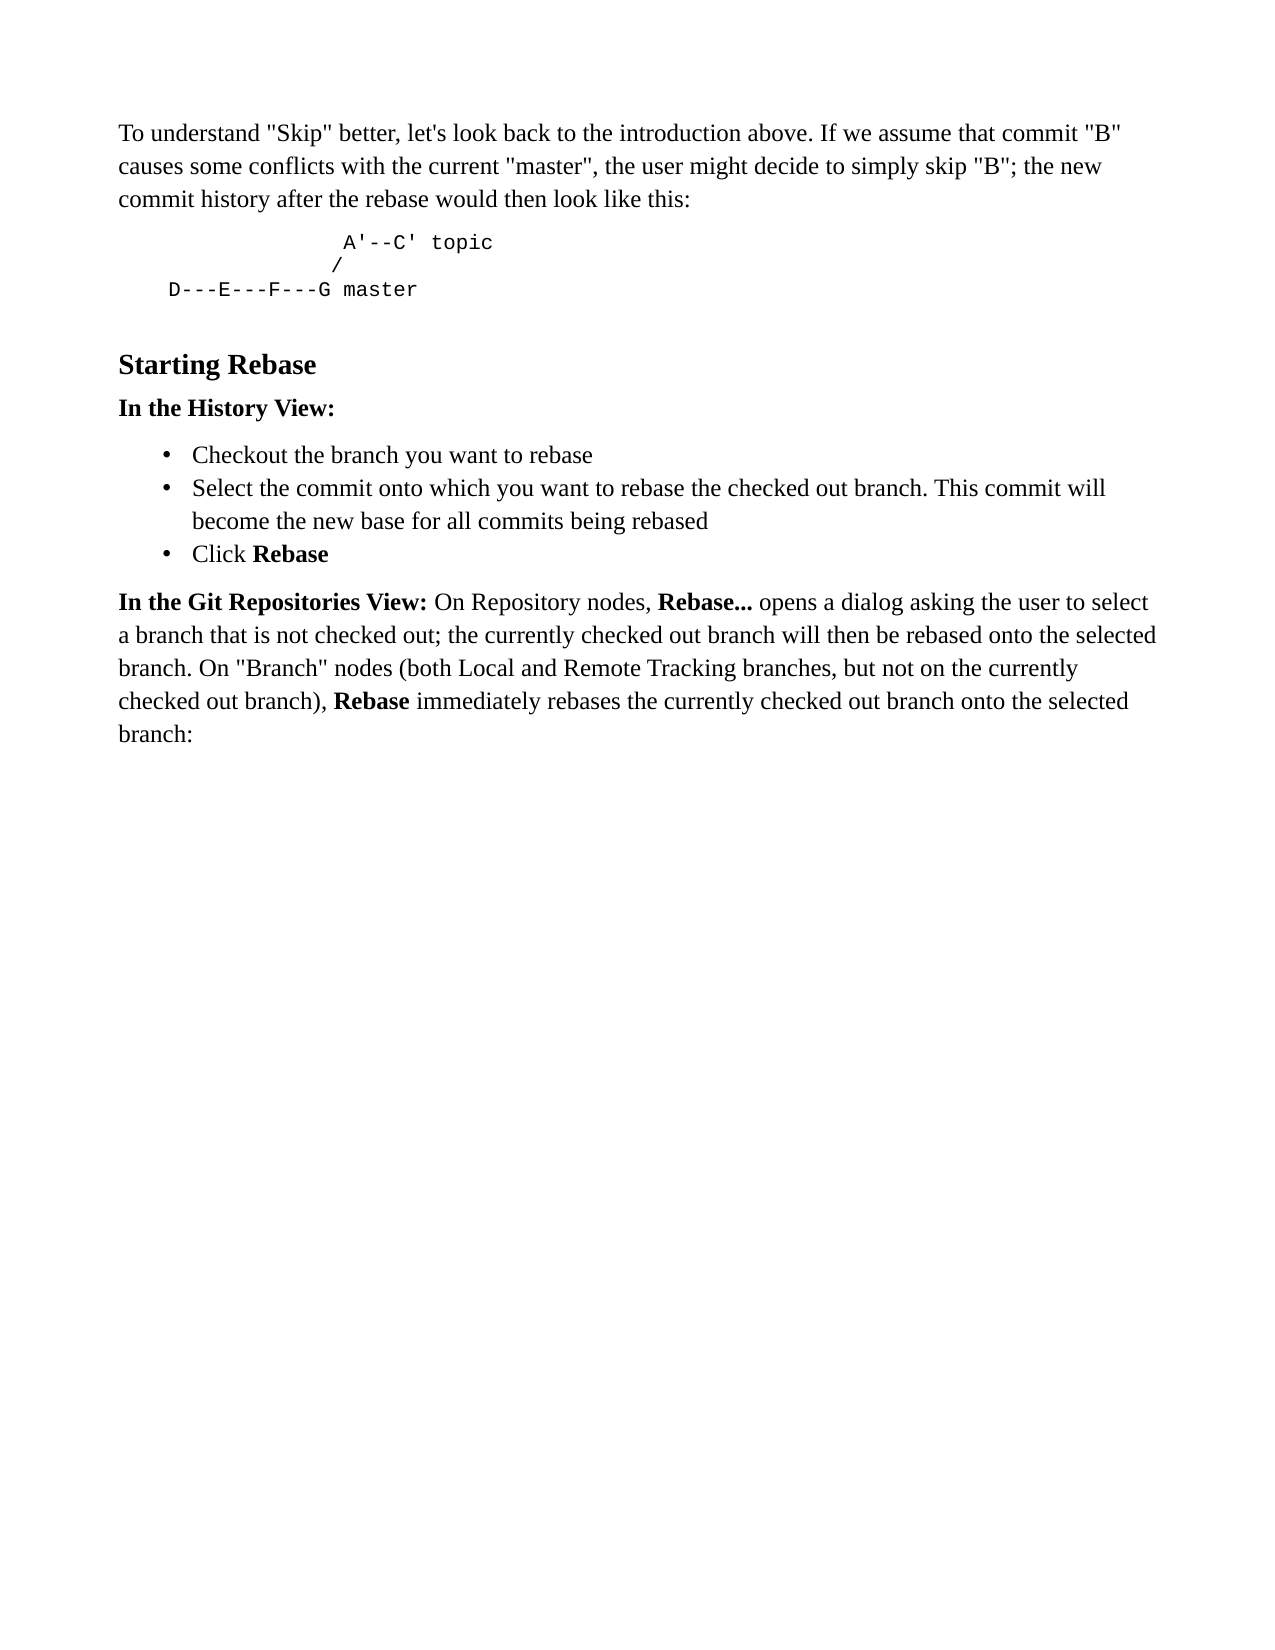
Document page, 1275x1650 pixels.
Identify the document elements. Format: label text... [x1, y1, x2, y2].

text To understand "Skip" better, let's look back to the introduction above. If we assume that commit "B" causes some conflicts with the current "master", the user might decide to simply skip "B"; the new commit history after the rebase would then look like this: [118, 118, 1157, 213]
text A'--C' topic [118, 232, 1157, 255]
list Select the commit onto which you want to rebase the checked out branch. This commit will become the new base for all commits being rebased [162, 473, 1157, 535]
text In the History View: [118, 393, 1157, 422]
list Checkout the branch you want to rebase [162, 440, 1157, 469]
subtitle Starting Rebase [118, 347, 1157, 380]
text / [118, 255, 1157, 279]
text In the Git Repositories View: On Repository nodes, Rebase... opens a dialog asking the user to select a branch that is not checked out; the currently checked out branch will then be rebased onto the selected branch. On "Branch" nodes (both Local and Remote Tracking branches, but not on the currently checked out branch), Rebase immediately rebases the currently checked out branch onto the selected branch: [118, 587, 1157, 748]
list Click Rebase [162, 539, 1157, 568]
text D---E---F---G master [118, 279, 1157, 303]
